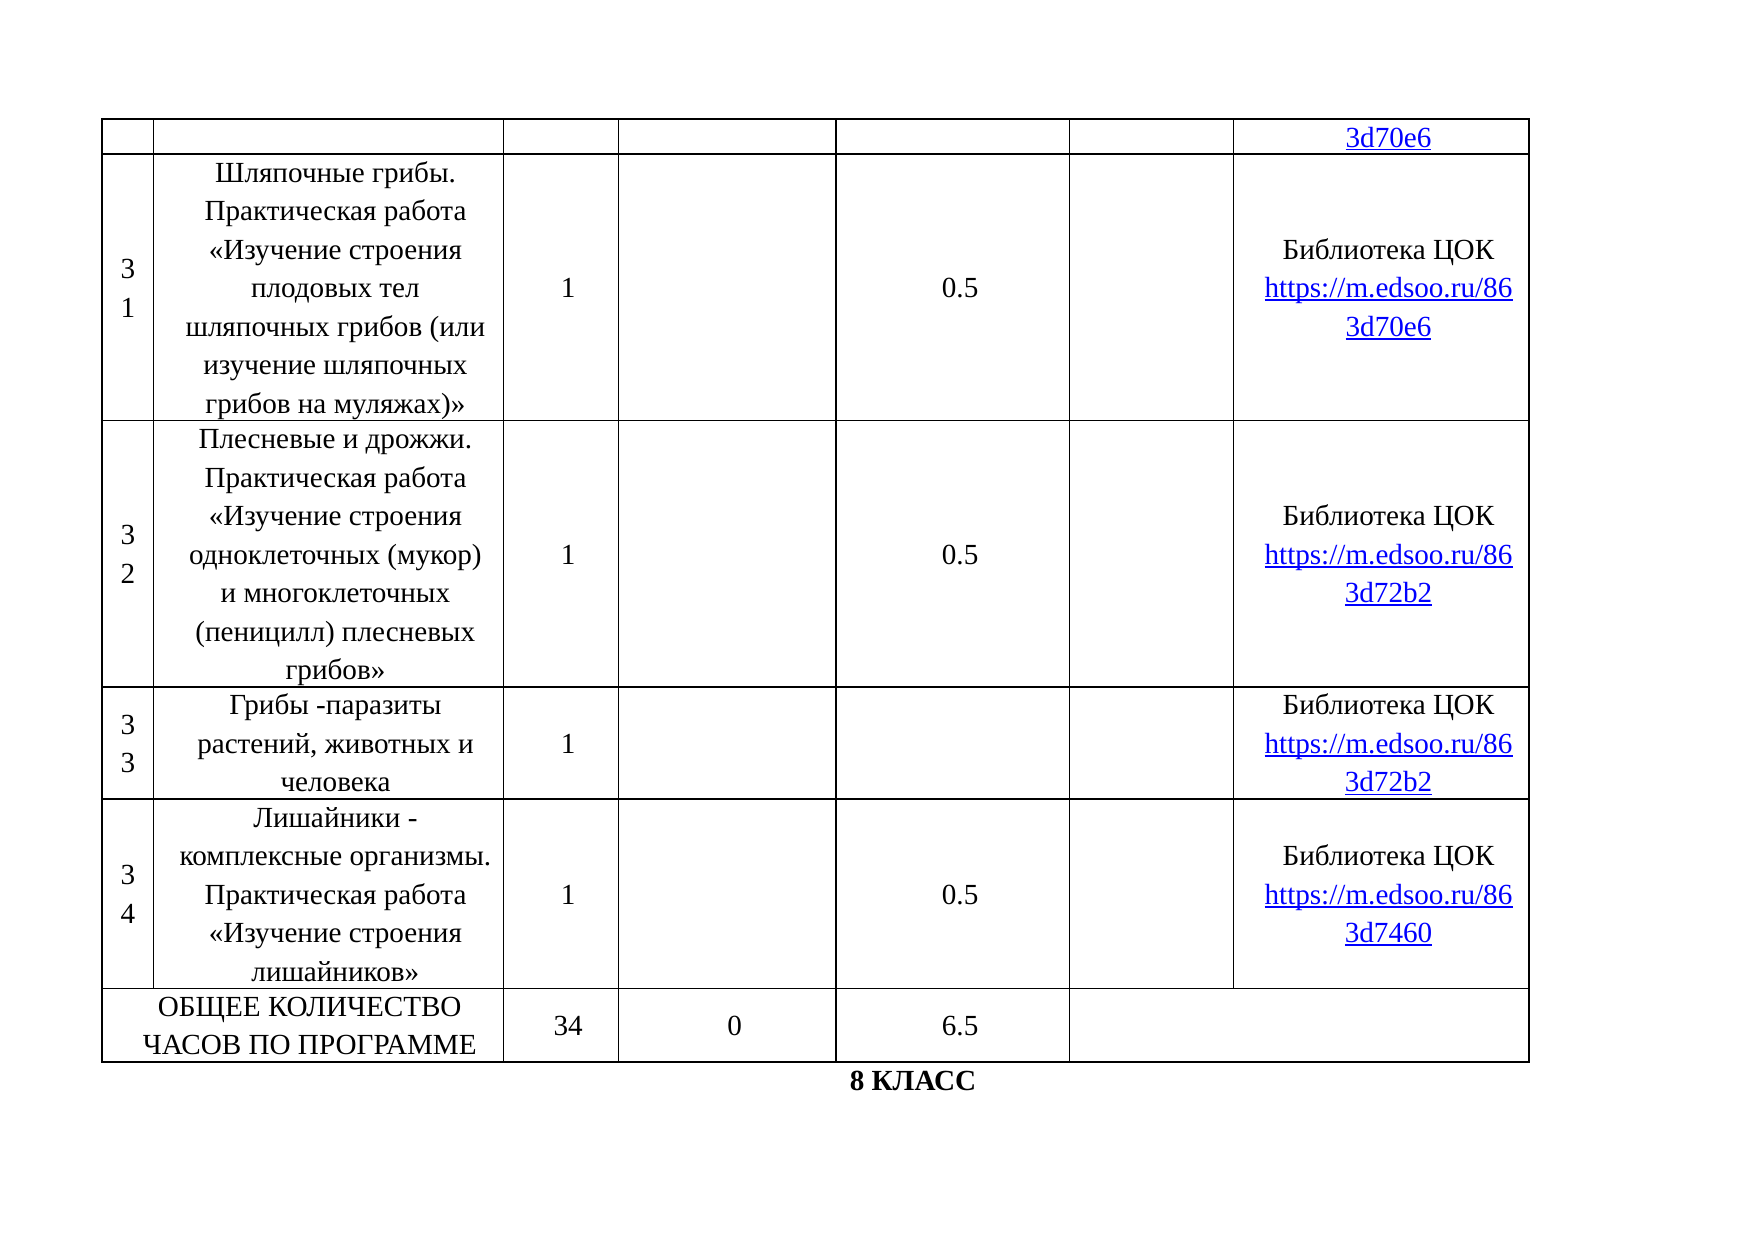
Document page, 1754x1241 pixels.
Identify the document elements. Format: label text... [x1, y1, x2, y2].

table_cell [619, 800, 835, 987]
table_cell [103, 120, 153, 153]
table_cell 1 [504, 421, 618, 686]
table_cell 34 [504, 989, 618, 1061]
table_cell [619, 155, 835, 419]
table_cell [619, 421, 835, 686]
table_cell 34 [103, 800, 153, 987]
table_cell [1070, 155, 1233, 419]
table_cell [1070, 421, 1233, 686]
table_cell [1070, 989, 1528, 1061]
table_cell Лишайники - комплексные организмы. Практическая работа «Изучение строения лишайников» [154, 800, 503, 987]
table_cell Библиотека ЦОК https://m.edsoo.ru/863d70e6 [1234, 155, 1528, 419]
table_cell 0.5 [837, 800, 1069, 987]
table_cell [154, 120, 503, 153]
table_cell 6.5 [837, 989, 1069, 1061]
table_cell 1 [504, 155, 618, 419]
table_cell [619, 688, 835, 798]
table_cell 0.5 [837, 155, 1069, 419]
table_cell [1070, 800, 1233, 987]
table_cell [1070, 120, 1233, 153]
table_cell Библиотека ЦОК https://m.edsoo.ru/863d7460 [1234, 800, 1528, 987]
table_cell [504, 120, 618, 153]
table_cell 0.5 [837, 421, 1069, 686]
table_cell [837, 120, 1069, 153]
table_cell 0 [619, 989, 835, 1061]
table_cell 32 [103, 421, 153, 686]
table_cell Библиотека ЦОК https://m.edsoo.ru/863d72b2 [1234, 421, 1528, 686]
table_cell ОБЩЕЕ КОЛИЧЕСТВО ЧАСОВ ПО ПРОГРАММЕ [103, 989, 503, 1061]
table_cell Шляпочные грибы. Практическая работа «Изучение строения плодовых тел шляпочных грибов (или изучение шляпочных грибов на муляжах)» [154, 155, 503, 419]
table_cell Грибы -паразиты растений, животных и человека [154, 688, 503, 798]
table_cell [619, 120, 835, 153]
table_cell 31 [103, 155, 153, 419]
table_cell Библиотека ЦОК https://m.edsoo.ru/863d72b2 [1234, 688, 1528, 798]
table_cell Плесневые и дрожжи. Практическая работа «Изучение строения одноклеточных (мукор) и многоклеточных (пеницилл) плесневых грибов» [154, 421, 503, 686]
text 8 КЛАСС [131, 1063, 1695, 1096]
table_cell 1 [504, 688, 618, 798]
table_cell 3d70e6 [1234, 120, 1528, 153]
table_cell [1070, 688, 1233, 798]
table_cell 1 [504, 800, 618, 987]
table_cell [837, 688, 1069, 798]
table_cell 33 [103, 688, 153, 798]
